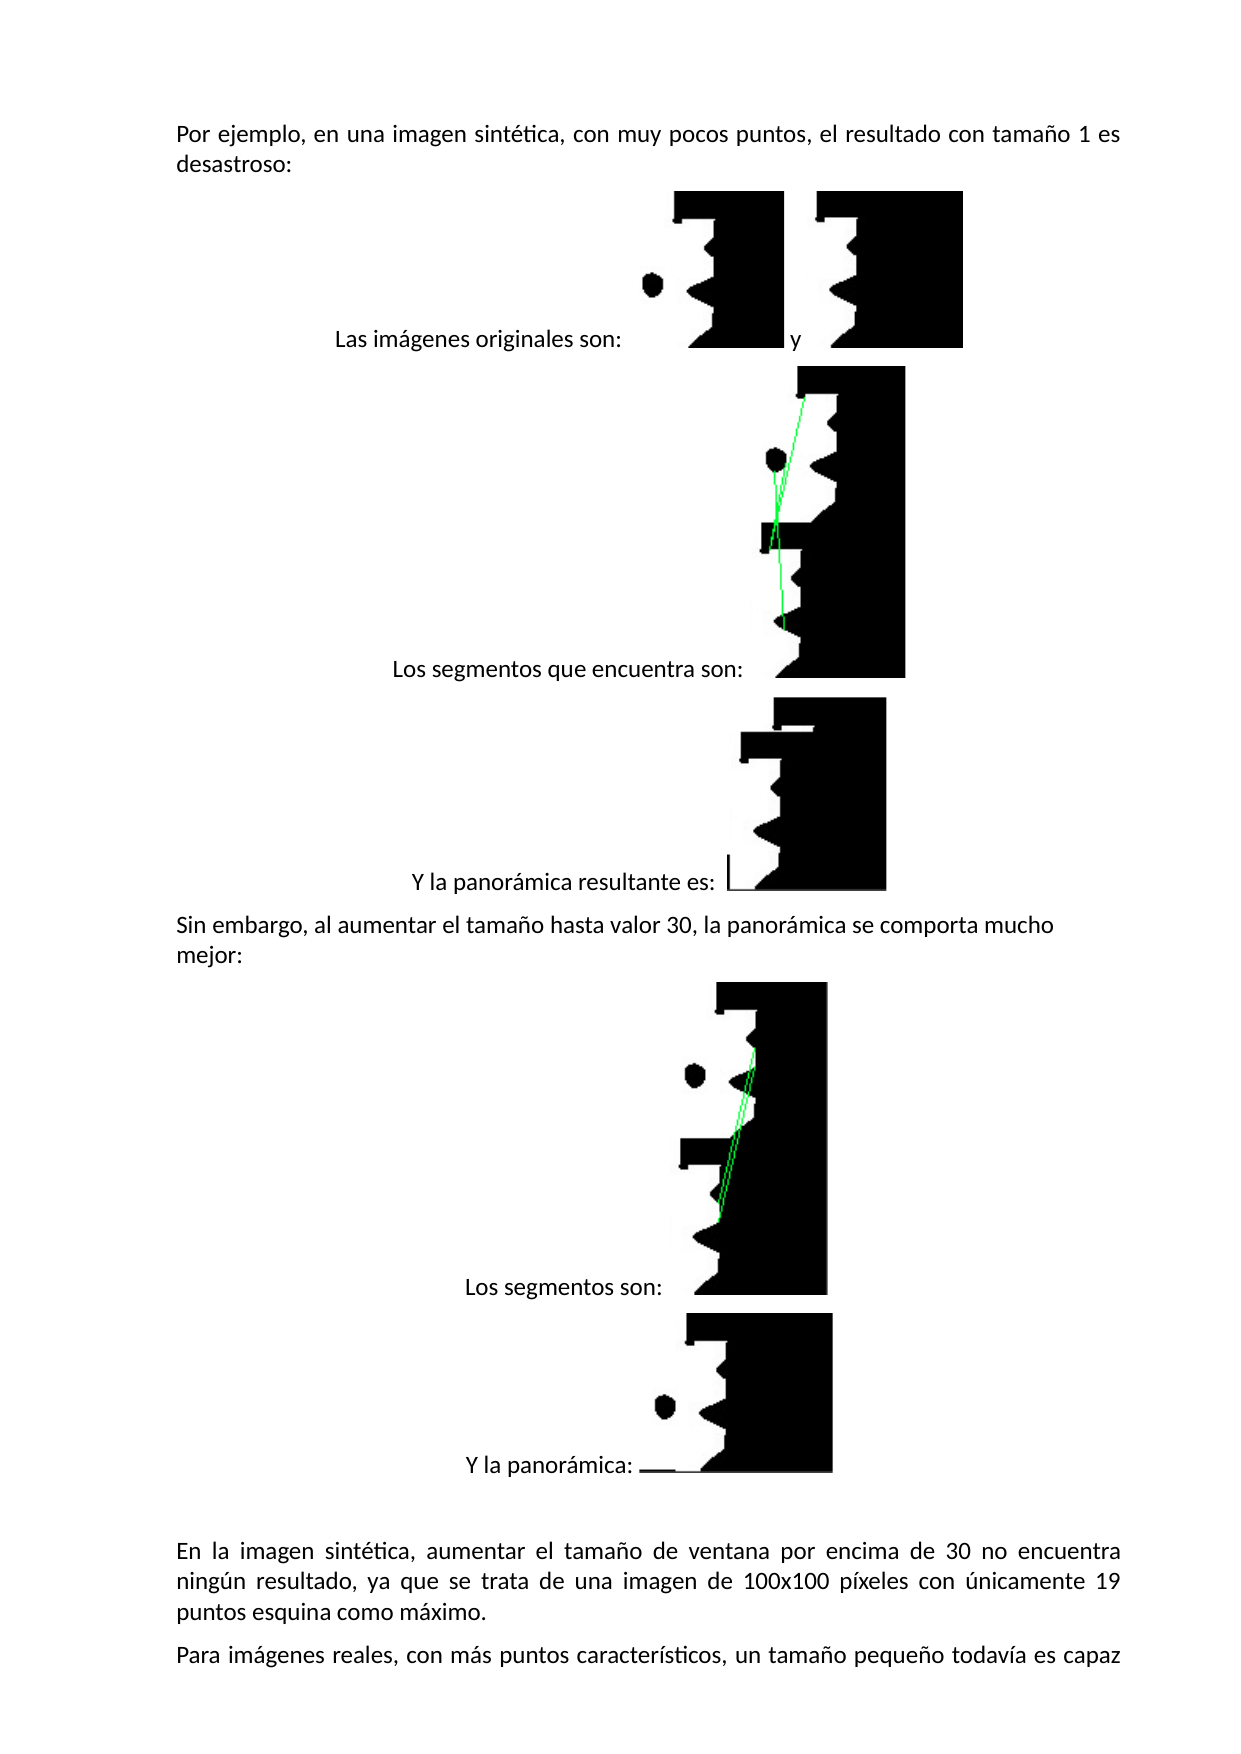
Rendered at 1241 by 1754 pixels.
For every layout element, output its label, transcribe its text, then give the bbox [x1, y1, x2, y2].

picture [749, 366, 906, 678]
text Los segmentos que encuentra son: [176, 367, 1122, 684]
text Los segmentos son: [176, 982, 1122, 1301]
text Sin embargo, al aumentar el tamaño hasta valor 30, la panorámica se comporta mucho mejor: [176, 909, 1122, 970]
text Y la panorámica: [176, 1314, 1122, 1479]
picture [806, 191, 963, 348]
text En la imagen sintética, aumentar el tamaño de ventana por encima de 30 no encuentra ningún resultado, ya que se trata de una imagen de 100x100 píxeles con únicamente 19 puntos esquina como máximo. [176, 1535, 1122, 1626]
picture [627, 191, 785, 348]
text Por ejemplo, en una imagen sintética, con muy pocos puntos, el resultado con tamaño 1 es desastroso: [176, 118, 1122, 179]
text Las imágenes originales son: y [176, 192, 1122, 354]
text Para imágenes reales, con más puntos característicos, un tamaño pequeño todavía es capaz [176, 1639, 1122, 1669]
picture [668, 982, 828, 1295]
picture [727, 696, 887, 891]
text Y la panorámica resultante es: [176, 696, 1122, 896]
picture [638, 1313, 833, 1473]
